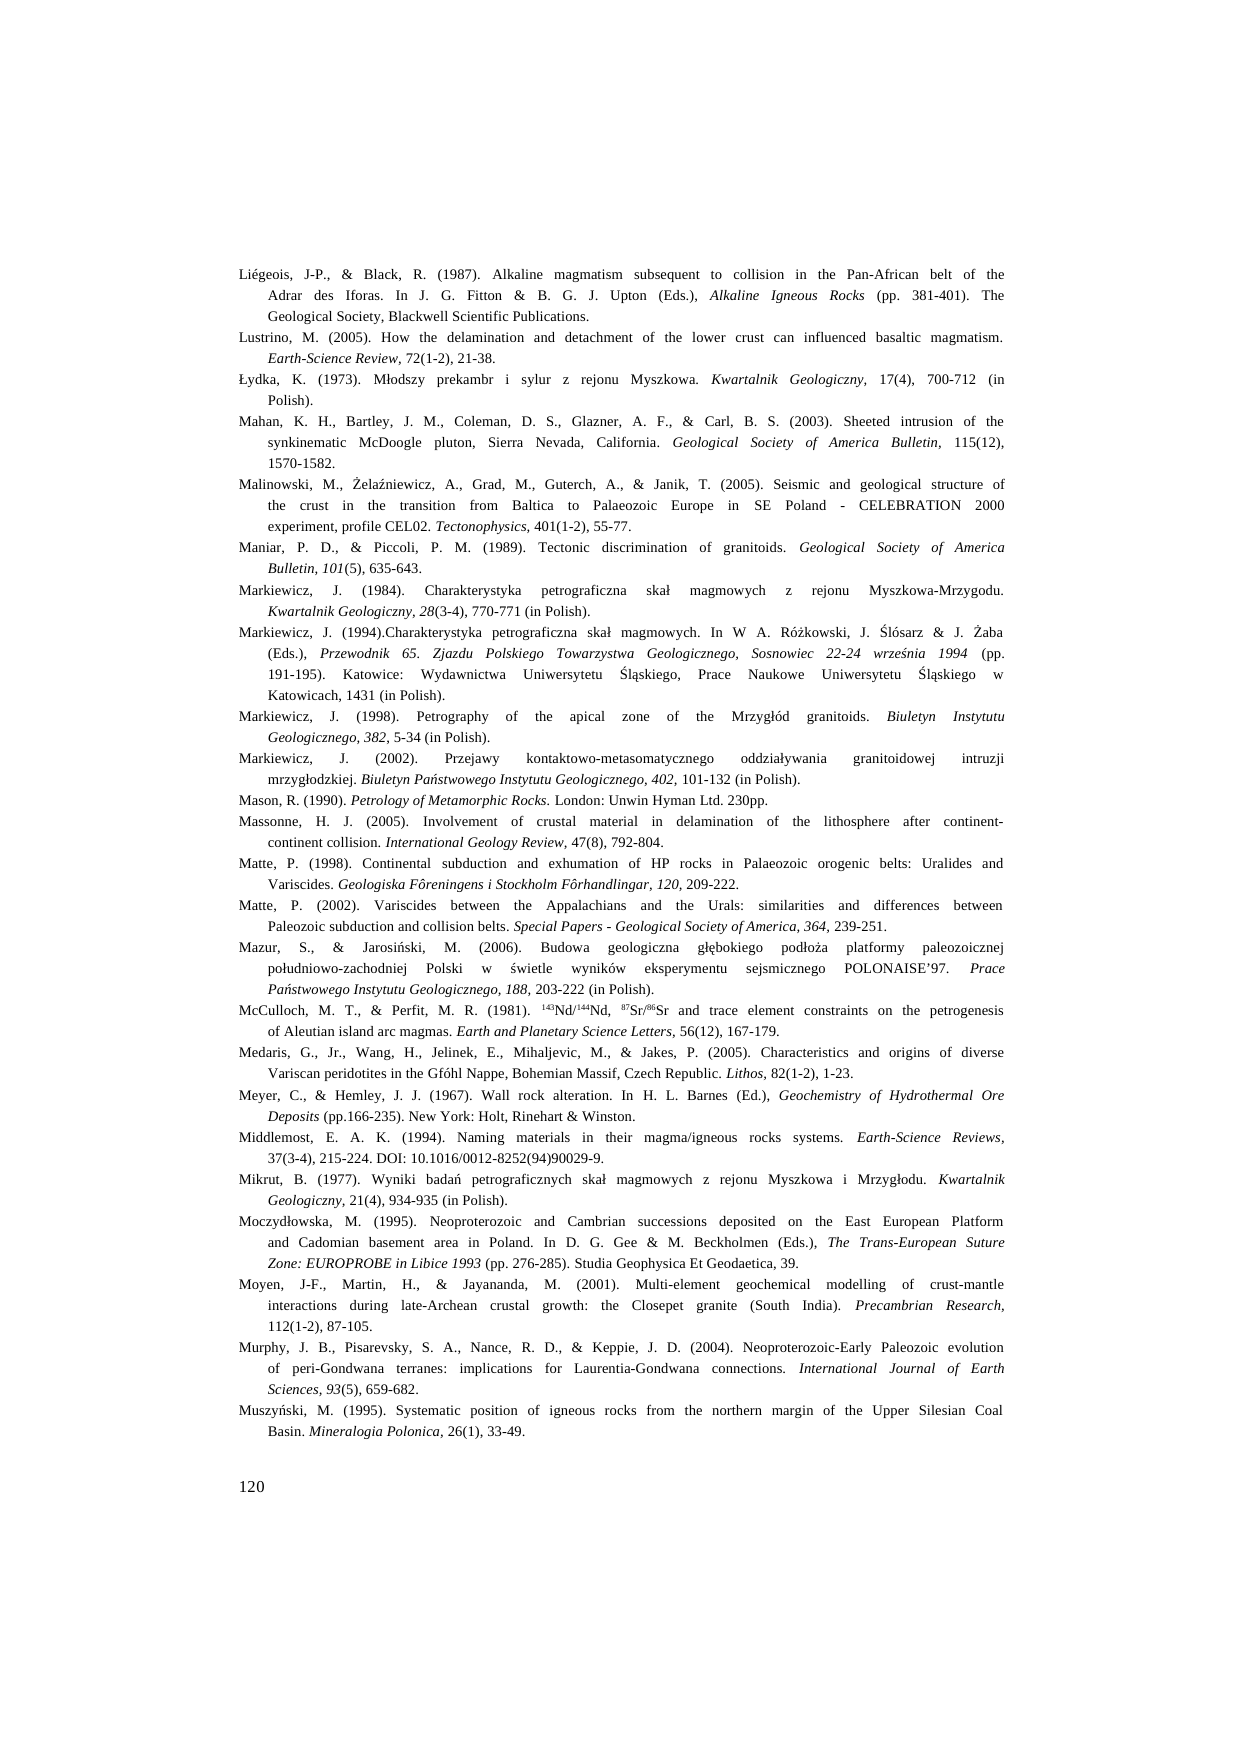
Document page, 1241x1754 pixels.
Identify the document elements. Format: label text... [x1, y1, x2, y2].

text Medaris, G., Jr., Wang, H., Jelinek, E., Mihaljevic, M., & Jakes, P. (2005). Characteristics and origins of diverse Variscan peridotites in the Gfóhl Nappe, Bohemian Massif, Czech Republic. Lithos, 82(1-2), 1-23. [238, 1041, 1005, 1083]
text Muszyński, M. (1995). Systematic position of igneous rocks from the northern margin of the Upper Silesian Coal Basin. Mineralogia Polonica, 26(1), 33-49. [238, 1399, 1005, 1441]
text Markiewicz, J. (1998). Petrography of the apical zone of the Mrzygłód granitoids. Biuletyn Instytutu Geologicznego, 382, 5-34 (in Polish). [238, 704, 1005, 746]
text Lustrino, M. (2005). How the delamination and detachment of the lower crust can influenced basaltic magmatism. Earth-Science Review, 72(1-2), 21-38. [238, 326, 1005, 368]
text Mazur, S., & Jarosiński, M. (2006). Budowa geologiczna głębokiego podłoża platformy paleozoicznej południowo-zachodniej Polski w świetle wyników eksperymentu sejsmicznego POLONAISE’97. Prace Państwowego Instytutu Geologicznego, 188, 203-222 (in Polish). [238, 936, 1005, 999]
text Middlemost, E. A. K. (1994). Naming materials in their magma/igneous rocks systems. Earth-Science Reviews, 37(3-4), 215-224. DOI: 10.1016/0012-8252(94)90029-9. [238, 1125, 1005, 1167]
text Markiewicz, J. (2002). Przejawy kontaktowo-metasomatycznego oddziaływania granitoidowej intruzji mrzygłodzkiej. Biuletyn Państwowego Instytutu Geologicznego, 402, 101-132 (in Polish). [238, 746, 1005, 788]
text Matte, P. (1998). Continental subduction and exhumation of HP rocks in Palaeozoic orogenic belts: Uralides and Variscides. Geologiska Fôreningens i Stockholm Fôrhandlingar, 120, 209-222. [238, 852, 1005, 894]
text Murphy, J. B., Pisarevsky, S. A., Nance, R. D., & Keppie, J. D. (2004). Neoproterozoic-Early Paleozoic evolution of peri-Gondwana terranes: implications for Laurentia-Gondwana connections. International Journal of Earth Sciences, 93(5), 659-682. [238, 1336, 1005, 1399]
text Mikrut, B. (1977). Wyniki badań petrograficznych skał magmowych z rejonu Myszkowa i Mrzygłodu. Kwartalnik Geologiczny, 21(4), 934-935 (in Polish). [238, 1167, 1005, 1209]
text Maniar, P. D., & Piccoli, P. M. (1989). Tectonic discrimination of granitoids. Geological Society of America Bulletin, 101(5), 635-643. [238, 536, 1005, 578]
text Malinowski, M., Żelaźniewicz, A., Grad, M., Guterch, A., & Janik, T. (2005). Seismic and geological structure of the crust in the transition from Baltica to Palaeozoic Europe in SE Poland - CELEBRATION 2000 experiment, profile CEL02. Tectonophysics, 401(1-2), 55-77. [238, 473, 1005, 536]
text Mahan, K. H., Bartley, J. M., Coleman, D. S., Glazner, A. F., & Carl, B. S. (2003). Sheeted intrusion of the synkinematic McDoogle pluton, Sierra Nevada, California. Geological Society of America Bulletin, 115(12), 1570-1582. [238, 410, 1005, 473]
text Moyen, J-F., Martin, H., & Jayananda, M. (2001). Multi-element geochemical modelling of crust-mantle interactions during late-Archean crustal growth: the Closepet granite (South India). Precambrian Research, 112(1-2), 87-105. [238, 1272, 1005, 1336]
text Matte, P. (2002). Variscides between the Appalachians and the Urals: similarities and differences between Paleozoic subduction and collision belts. Special Papers - Geological Society of America, 364, 239-251. [238, 894, 1005, 936]
text Massonne, H. J. (2005). Involvement of crustal material in delamination of the lithosphere after continent- continent collision. International Geology Review, 47(8), 792-804. [238, 809, 1005, 852]
text McCulloch, M. T., & Perfit, M. R. (1981). 143Nd/144Nd, 87Sr/86Sr and trace element constraints on the petrogenesis of Aleutian island arc magmas. Earth and Planetary Science Letters, 56(12), 167-179. [238, 999, 1005, 1041]
text 120 [238, 1479, 265, 1496]
text Markiewicz, J. (1994).Charakterystyka petrograficzna skał magmowych. In W A. Różkowski, J. Ślósarz & J. Żaba (Eds.), Przewodnik 65. Zjazdu Polskiego Towarzystwa Geologicznego, Sosnowiec 22-24 września 1994 (pp. 191-195). Katowice: Wydawnictwa Uniwersytetu Śląskiego, Prace Naukowe Uniwersytetu Śląskiego w Katowicach, 1431 (in Polish). [238, 620, 1005, 704]
text Markiewicz, J. (1984). Charakterystyka petrograficzna skał magmowych z rejonu Myszkowa-Mrzygodu. Kwartalnik Geologiczny, 28(3-4), 770-771 (in Polish). [238, 578, 1005, 620]
text Meyer, C., & Hemley, J. J. (1967). Wall rock alteration. In H. L. Barnes (Ed.), Geochemistry of Hydrothermal Ore Deposits (pp.166-235). New York: Holt, Rinehart & Winston. [238, 1083, 1005, 1125]
text Mason, R. (1990). Petrology of Metamorphic Rocks. London: Unwin Hyman Ltd. 230pp. [238, 788, 1007, 809]
text Moczydłowska, M. (1995). Neoproterozoic and Cambrian successions deposited on the East European Platform and Cadomian basement area in Poland. In D. G. Gee & M. Beckholmen (Eds.), The Trans-European Suture Zone: EUROPROBE in Libice 1993 (pp. 276-285). Studia Geophysica Et Geodaetica, 39. [238, 1209, 1005, 1272]
text Liégeois, J-P., & Black, R. (1987). Alkaline magmatism subsequent to collision in the Pan-African belt of the Adrar des Iforas. In J. G. Fitton & B. G. J. Upton (Eds.), Alkaline Igneous Rocks (pp. 381-401). The Geological Society, Blackwell Scientific Publications. [238, 262, 1005, 326]
text Łydka, K. (1973). Młodszy prekambr i sylur z rejonu Myszkowa. Kwartalnik Geologiczny, 17(4), 700-712 (in Polish). [238, 368, 1005, 410]
